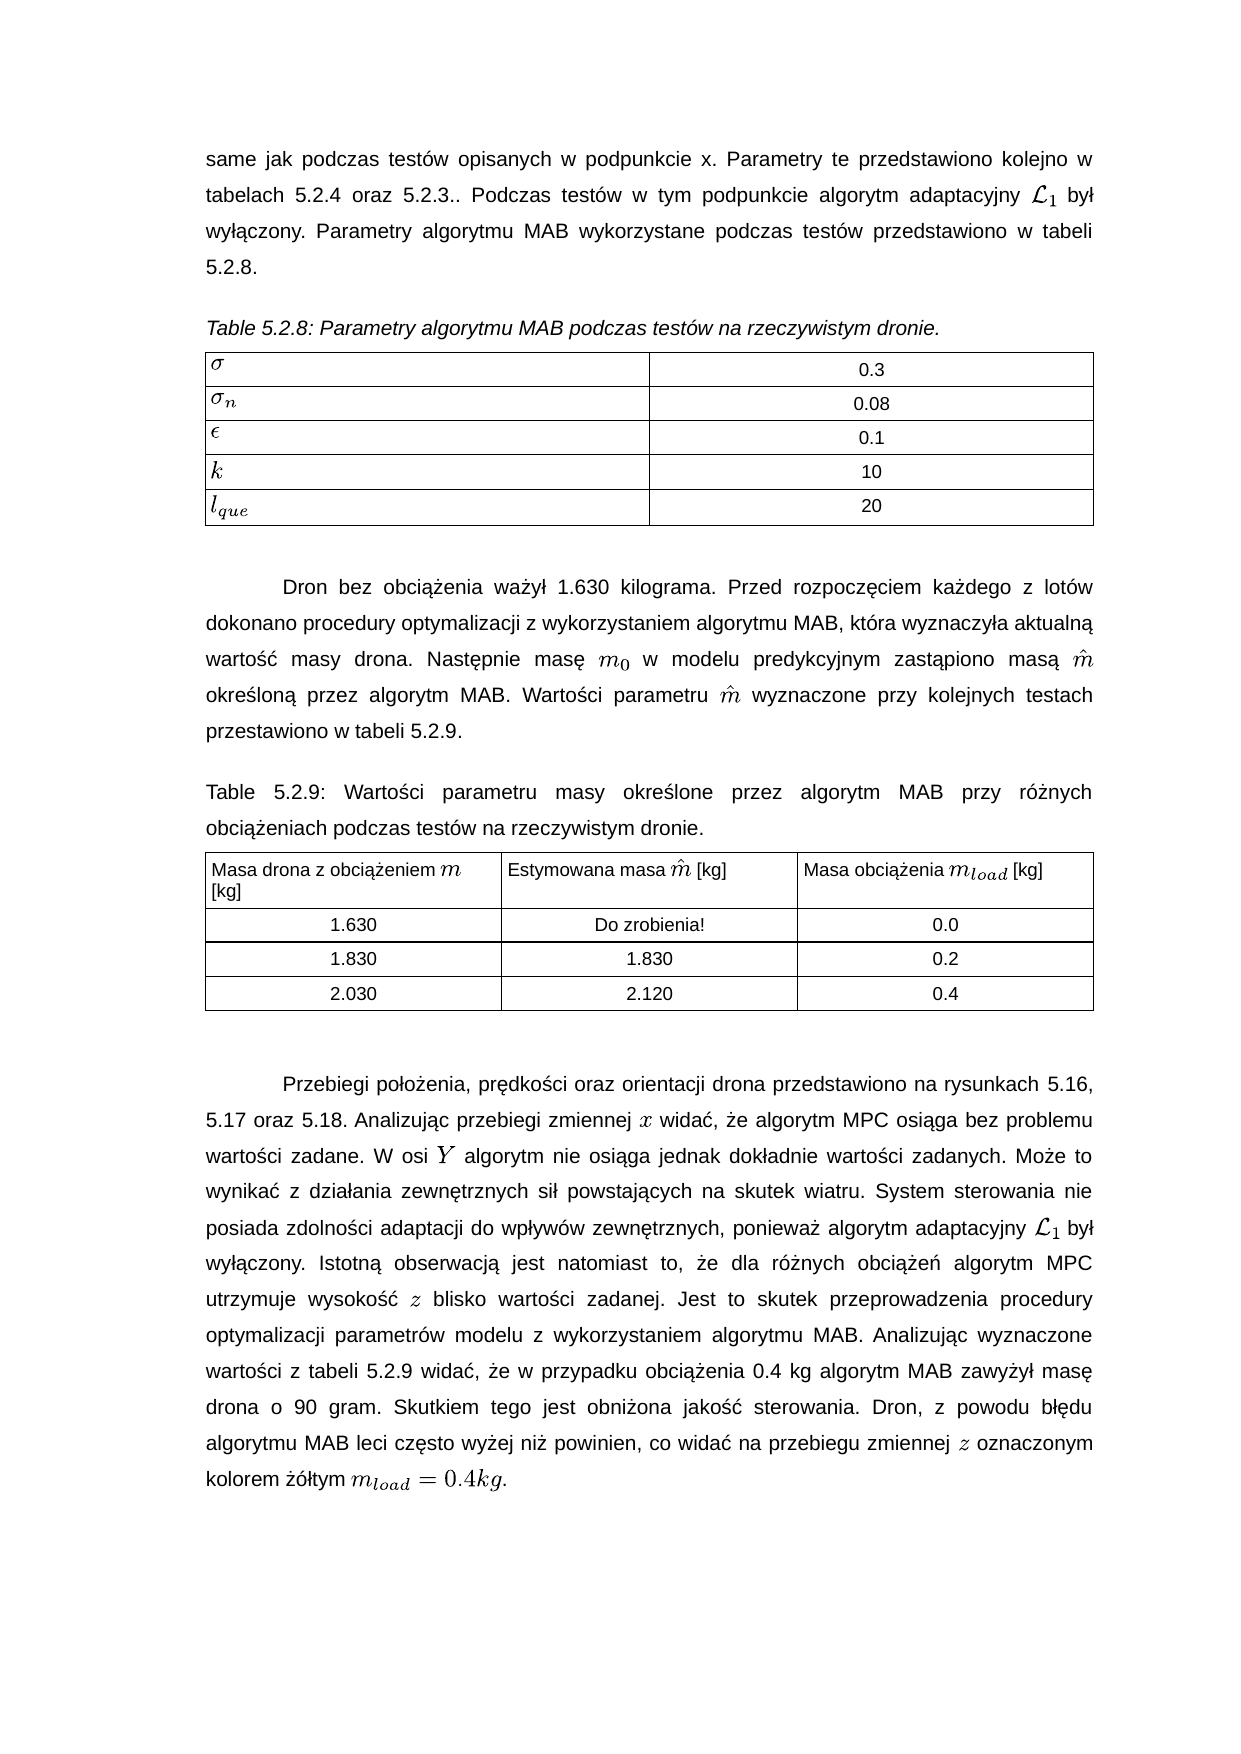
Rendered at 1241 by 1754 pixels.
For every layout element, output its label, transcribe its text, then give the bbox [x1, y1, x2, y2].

table_cell 0.2 [798, 943, 1093, 976]
table_cell 10 [650, 455, 1093, 488]
table_cell 1.830 [502, 943, 797, 976]
table_header [206, 353, 649, 386]
table_cell 0.08 [650, 387, 1093, 420]
table_cell [206, 490, 649, 525]
table_header 0.3 [650, 353, 1093, 386]
table_header Masa drona z obciążeniem [kg] [206, 853, 501, 907]
table_cell 20 [650, 490, 1093, 525]
table_cell 0.4 [798, 977, 1093, 1009]
table_cell 0.1 [650, 421, 1093, 454]
table_cell [206, 387, 649, 420]
text Table 5.2.9: Wartości parametru masy określone przez algorytm MAB przy różnych obciążeniach podczas testów na rzeczywistym dronie. [206, 780, 1093, 840]
table_cell Do zrobienia! [502, 909, 797, 941]
table_cell 1.630 [206, 909, 501, 941]
table_cell [206, 421, 649, 454]
text Table 5.2.8: Parametry algorytmu MAB podczas testów na rzeczywistym dronie. [206, 316, 1093, 340]
table_header Masa obciążenia [kg] [798, 853, 1093, 907]
text Dron bez obciążenia ważył 1.630 kilograma. Przed rozpoczęciem każdego z lotów dokonano procedury optymalizacji z wykorzystaniem algorytmu MAB, która wyznaczyła aktualną wartość masy drona. Następnie masę w modelu predykcyjnym zastąpiono masą określoną przez algorytm MAB. Wartości parametru wyznaczone przy kolejnych testach przestawiono w tabeli 5.2.9. [206, 575, 1093, 743]
table_cell 2.120 [502, 977, 797, 1009]
table_cell [206, 455, 649, 488]
text same jak podczas testów opisanych w podpunkcie x. Parametry te przedstawiono kolejno w tabelach 5.2.4 oraz 5.2.3.. Podczas testów w tym podpunkcie algorytm adaptacyjny był wyłączony. Parametry algorytmu MAB wykorzystane podczas testów przedstawiono w tabeli 5.2.8. [206, 147, 1093, 279]
table_header Estymowana masa [kg] [502, 853, 797, 907]
table_cell 2.030 [206, 977, 501, 1009]
table_cell 1.830 [206, 943, 501, 976]
text Przebiegi położenia, prędkości oraz orientacji drona przedstawiono na rysunkach 5.16, 5.17 oraz 5.18. Analizując przebiegi zmiennej widać, że algorytm MPC osiąga bez problemu wartości zadane. W osi algorytm nie osiąga jednak dokładnie wartości zadanych. Może to wynikać z działania zewnętrznych sił powstających na skutek wiatru. System sterowania nie posiada zdolności adaptacji do wpływów zewnętrznych, ponieważ algorytm adaptacyjny był wyłączony. Istotną obserwacją jest natomiast to, że dla różnych obciążeń algorytm MPC utrzymuje wysokość blisko wartości zadanej. Jest to skutek przeprowadzenia procedury optymalizacji parametrów modelu z wykorzystaniem algorytmu MAB. Analizując wyznaczone wartości z tabeli 5.2.9 widać, że w przypadku obciążenia 0.4 kg algorytm MAB zawyżył masę drona o 90 gram. Skutkiem tego jest obniżona jakość sterowania. Dron, z powodu błędu algorytmu MAB leci często wyżej niż powinien, co widać na przebiegu zmiennej oznaczonym kolorem żółtym . [206, 1072, 1093, 1491]
table_cell 0.0 [798, 909, 1093, 941]
